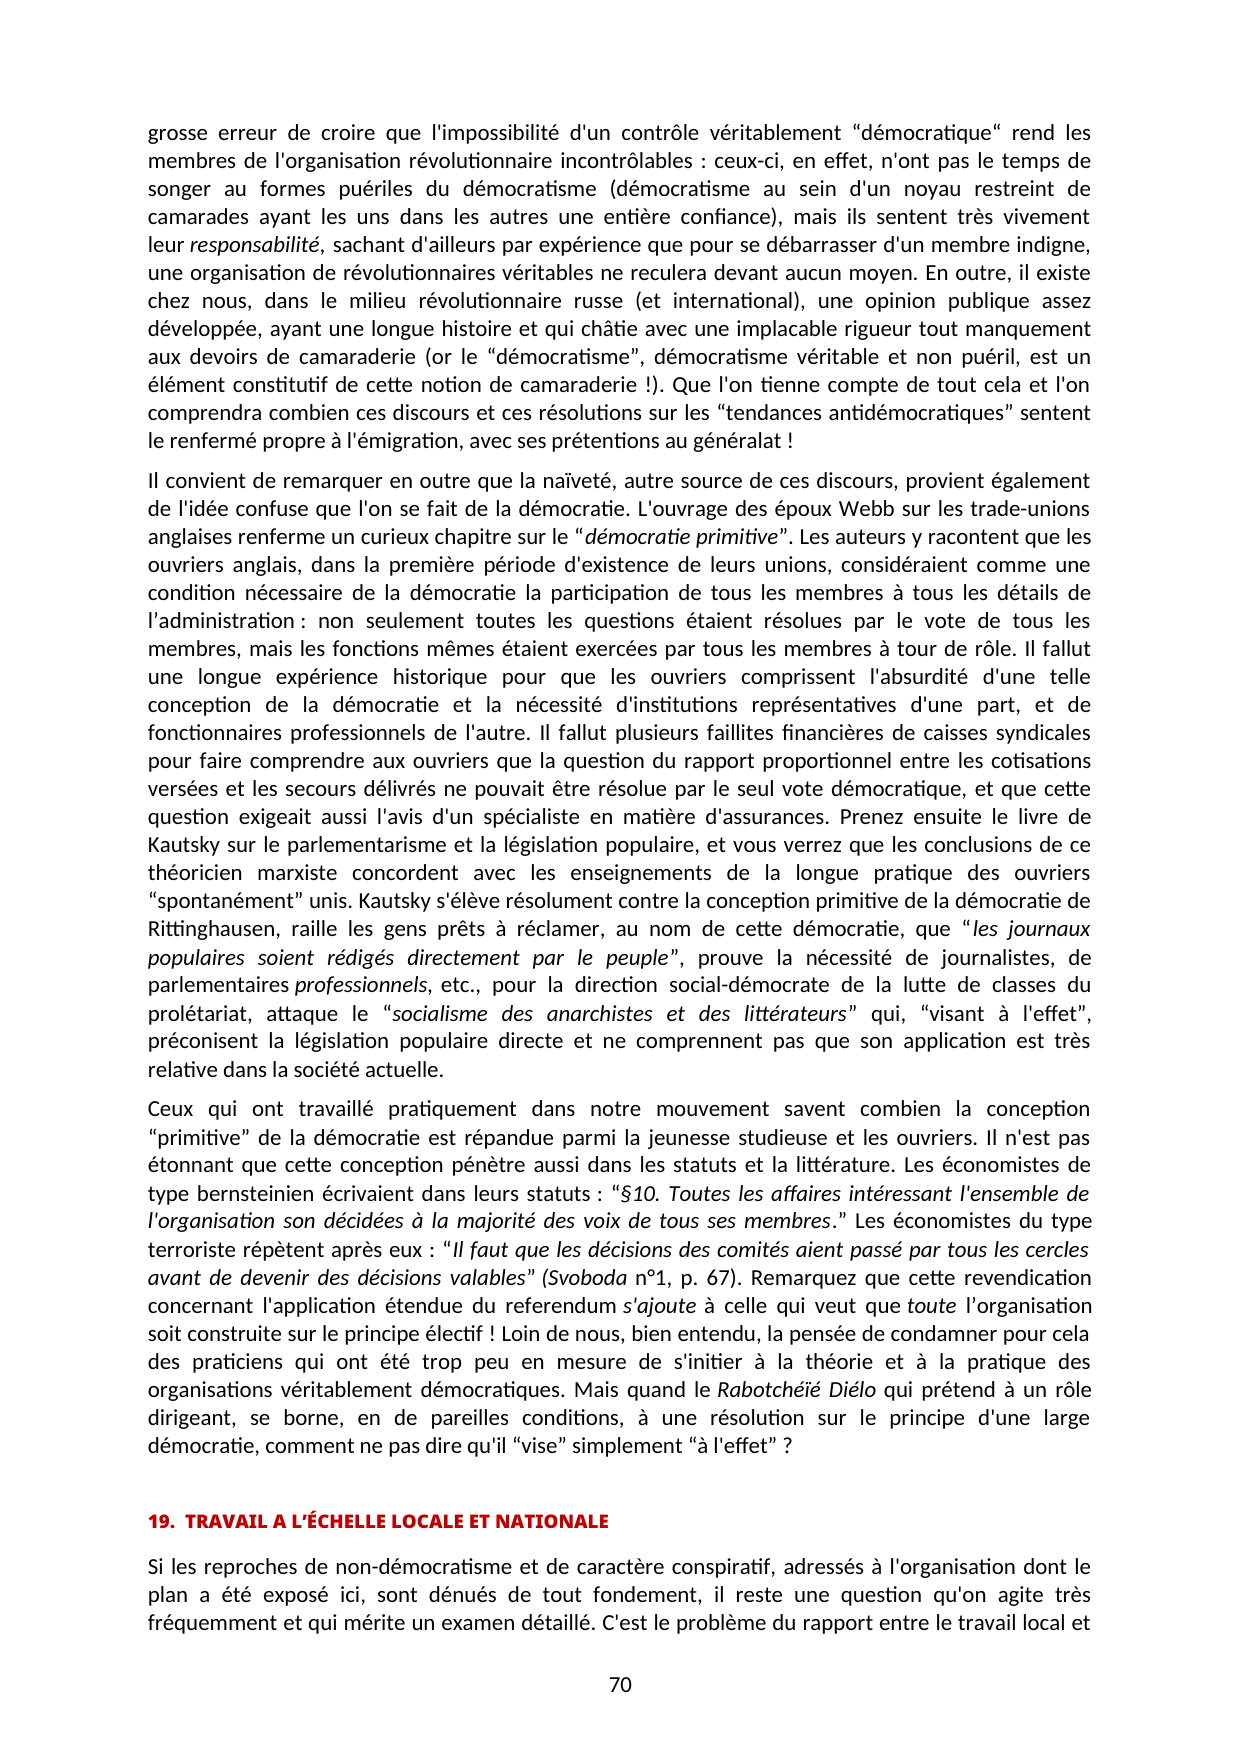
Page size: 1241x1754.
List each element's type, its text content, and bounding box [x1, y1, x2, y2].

text Si les reproches de non-démocratisme et de caractère conspiratif, adressés à l'organisation dont le plan a été exposé ici, sont dénués de tout fondement, il reste une question qu'on agite très fréquemment et qui mérite un examen détaillé. C'est le problème du rapport entre le travail local et [148, 1552, 1093, 1636]
subtitle 19. TRAVAIL A L’ÉCHELLE LOCALE ET NATIONALE [148, 1509, 1093, 1534]
text Ceux qui ont travaillé pratiquement dans notre mouvement savent combien la conception “primitive” de la démocratie est répandue parmi la jeunesse studieuse et les ouvriers. Il n'est pas étonnant que cette conception pénètre aussi dans les statuts et la littérature. Les économistes de type bernsteinien écrivaient dans leurs statuts : “§10. Toutes les affaires intéressant l'ensemble de l'organisation son décidées à la majorité des voix de tous ses membres.” Les économistes du type terroriste répètent après eux : “Il faut que les décisions des comités aient passé par tous les cercles avant de devenir des décisions valables” (Svoboda n°1, p. 67). Remarquez que cette revendication concernant l'application étendue du referendum s'ajoute à celle qui veut que toute l’organisation soit construite sur le principe électif ! Loin de nous, bien entendu, la pensée de condamner pour cela des praticiens qui ont été trop peu en mesure de s'initier à la théorie et à la pratique des organisations véritablement démocratiques. Mais quand le Rabotchéïé Diélo qui prétend à un rôle dirigeant, se borne, en de pareilles conditions, à une résolution sur le principe d'une large démocratie, comment ne pas dire qu'il “vise” simplement “à l'effet” ? [148, 1094, 1093, 1459]
text grosse erreur de croire que l'impossibilité d'un contrôle véritablement “démocratique“ rend les membres de l'organisation révolutionnaire incontrôlables : ceux-ci, en effet, n'ont pas le temps de songer au formes puériles du démocratisme (démocratisme au sein d'un noyau restreint de camarades ayant les uns dans les autres une entière confiance), mais ils sentent très vivement leur responsabilité, sachant d'ailleurs par expérience que pour se débarrasser d'un membre indigne, une organisation de révolutionnaires véritables ne reculera devant aucun moyen. En outre, il existe chez nous, dans le milieu révolutionnaire russe (et international), une opinion publique assez développée, ayant une longue histoire et qui châtie avec une implacable rigueur tout manquement aux devoirs de camaraderie (or le “démocratisme”, démocratisme véritable et non puéril, est un élément constitutif de cette notion de camaraderie !). Que l'on tienne compte de tout cela et l'on comprendra combien ces discours et ces résolutions sur les “tendances antidémocratiques” sentent le renfermé propre à l'émigration, avec ses prétentions au généralat ! [148, 118, 1093, 454]
text Il convient de remarquer en outre que la naïveté, autre source de ces discours, provient également de l'idée confuse que l'on se fait de la démocratie. L'ouvrage des époux Webb sur les trade-unions anglaises renferme un curieux chapitre sur le “démocratie primitive”. Les auteurs y racontent que les ouvriers anglais, dans la première période d'existence de leurs unions, considéraient comme une condition nécessaire de la démocratie la participation de tous les membres à tous les détails de l’administration : non seulement toutes les questions étaient résolues par le vote de tous les membres, mais les fonctions mêmes étaient exercées par tous les membres à tour de rôle. Il fallut une longue expérience historique pour que les ouvriers comprissent l'absurdité d'une telle conception de la démocratie et la nécessité d'institutions représentatives d'une part, et de fonctionnaires professionnels de l'autre. Il fallut plusieurs faillites financières de caisses syndicales pour faire comprendre aux ouvriers que la question du rapport proportionnel entre les cotisations versées et les secours délivrés ne pouvait être résolue par le seul vote démocratique, et que cette question exigeait aussi l'avis d'un spécialiste en matière d'assurances. Prenez ensuite le livre de Kautsky sur le parlementarisme et la législation populaire, et vous verrez que les conclusions de ce théoricien marxiste concordent avec les enseignements de la longue pratique des ouvriers “spontanément” unis. Kautsky s'élève résolument contre la conception primitive de la démocratie de Rittinghausen, raille les gens prêts à réclamer, au nom de cette démocratie, que “les journaux populaires soient rédigés directement par le peuple”, prouve la nécessité de journalistes, de parlementaires professionnels, etc., pour la direction social-démocrate de la lutte de classes du prolétariat, attaque le “socialisme des anarchistes et des littérateurs” qui, “visant à l'effet”, préconisent la législation populaire directe et ne comprennent pas que son application est très relative dans la société actuelle. [148, 466, 1093, 1083]
